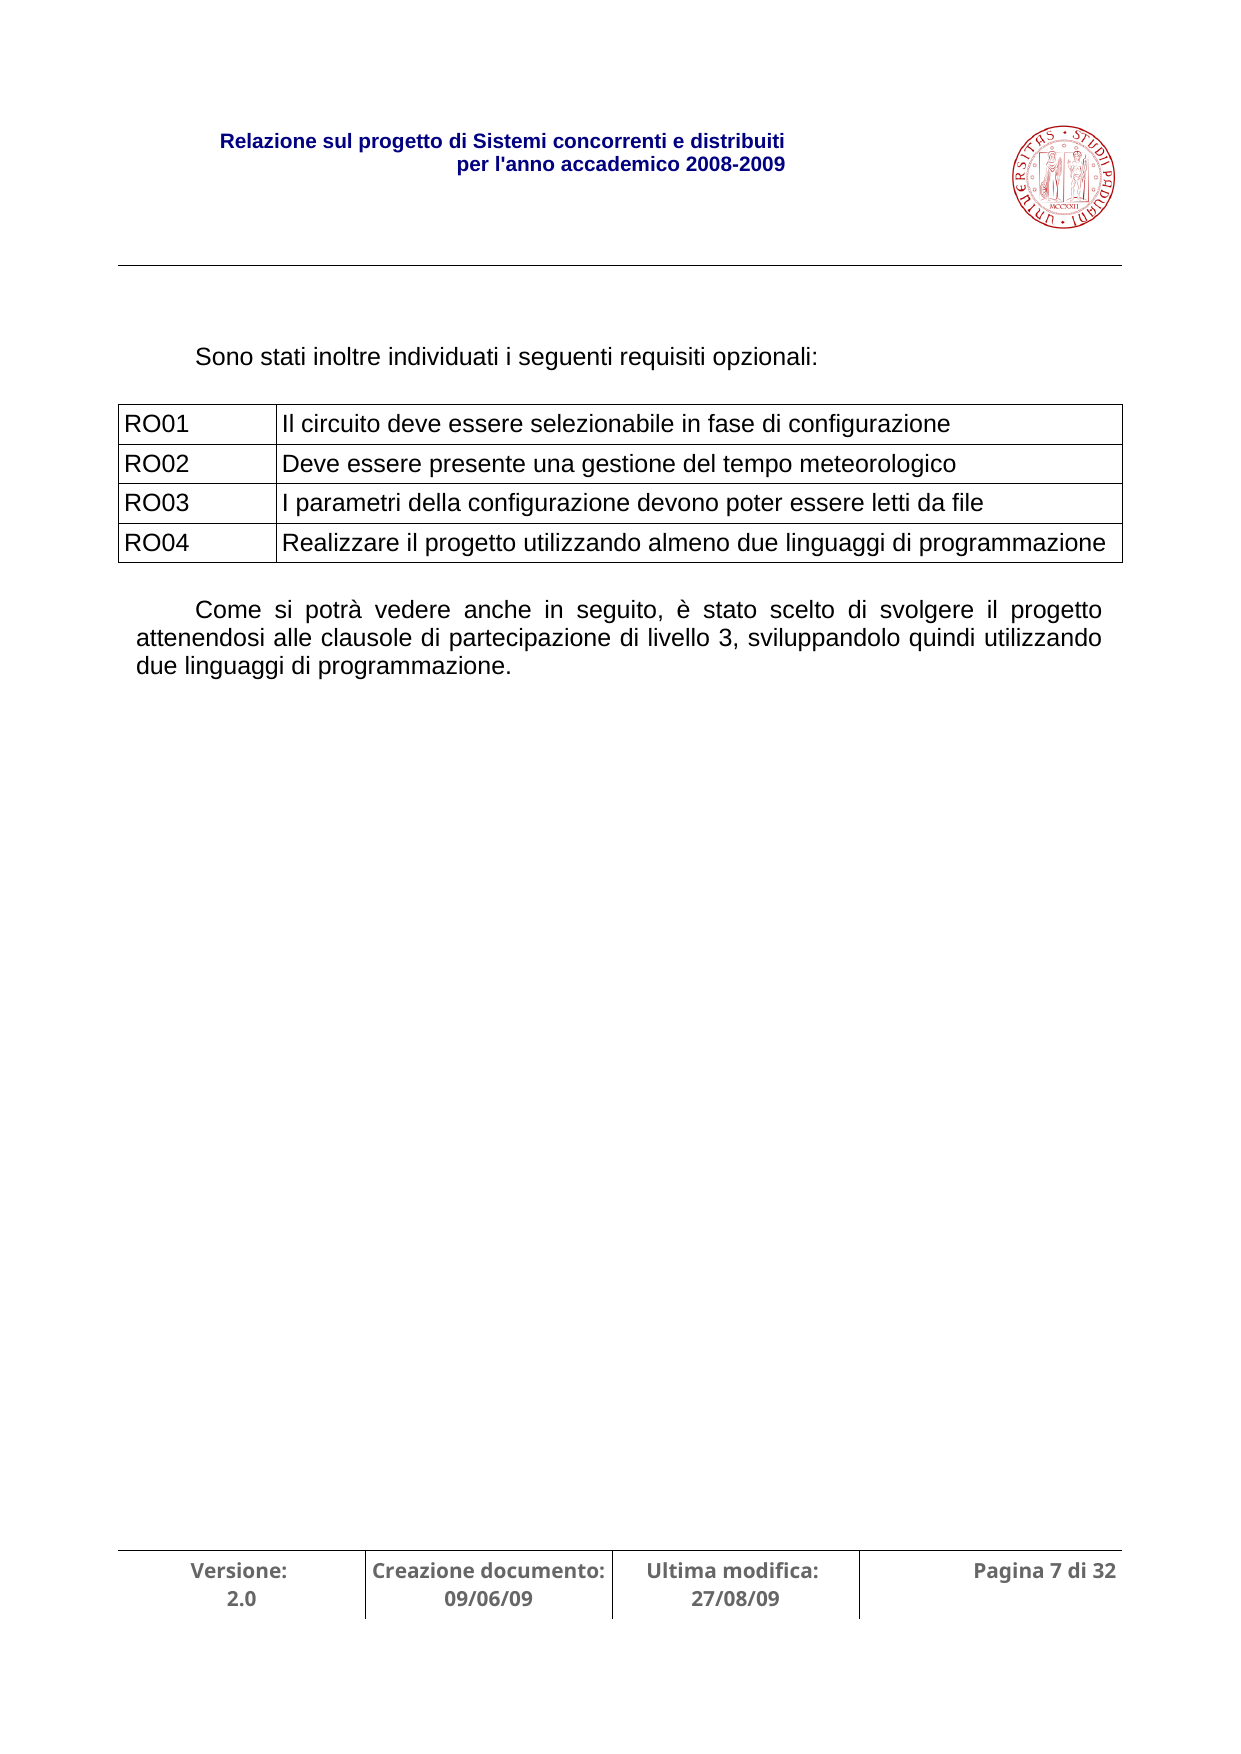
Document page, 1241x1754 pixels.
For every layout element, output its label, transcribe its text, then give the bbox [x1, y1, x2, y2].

table_cell RO02 [119, 445, 276, 483]
table_cell Deve essere presente una gestione del tempo meteorologico [277, 445, 1122, 483]
table_cell I parametri della configurazione devono poter essere letti da file [277, 484, 1122, 523]
table_cell Realizzare il progetto utilizzando almeno due linguaggi di programmazione [277, 524, 1122, 562]
table_cell RO03 [119, 484, 276, 523]
table_header RO01 [119, 405, 276, 444]
table_header Il circuito deve essere selezionabile in fase di configurazione [277, 405, 1122, 444]
text Come si potrà vedere anche in seguito, è stato scelto di svolgere il progetto attenendosi alle clausole di partecipazione di livello 3, sviluppandolo quindi utilizzando due linguaggi di programmazione. [136, 596, 1104, 680]
picture [1010, 123, 1117, 231]
text Sono stati inoltre individuati i seguenti requisiti opzionali: [136, 342, 1104, 370]
table_cell RO04 [119, 524, 276, 562]
